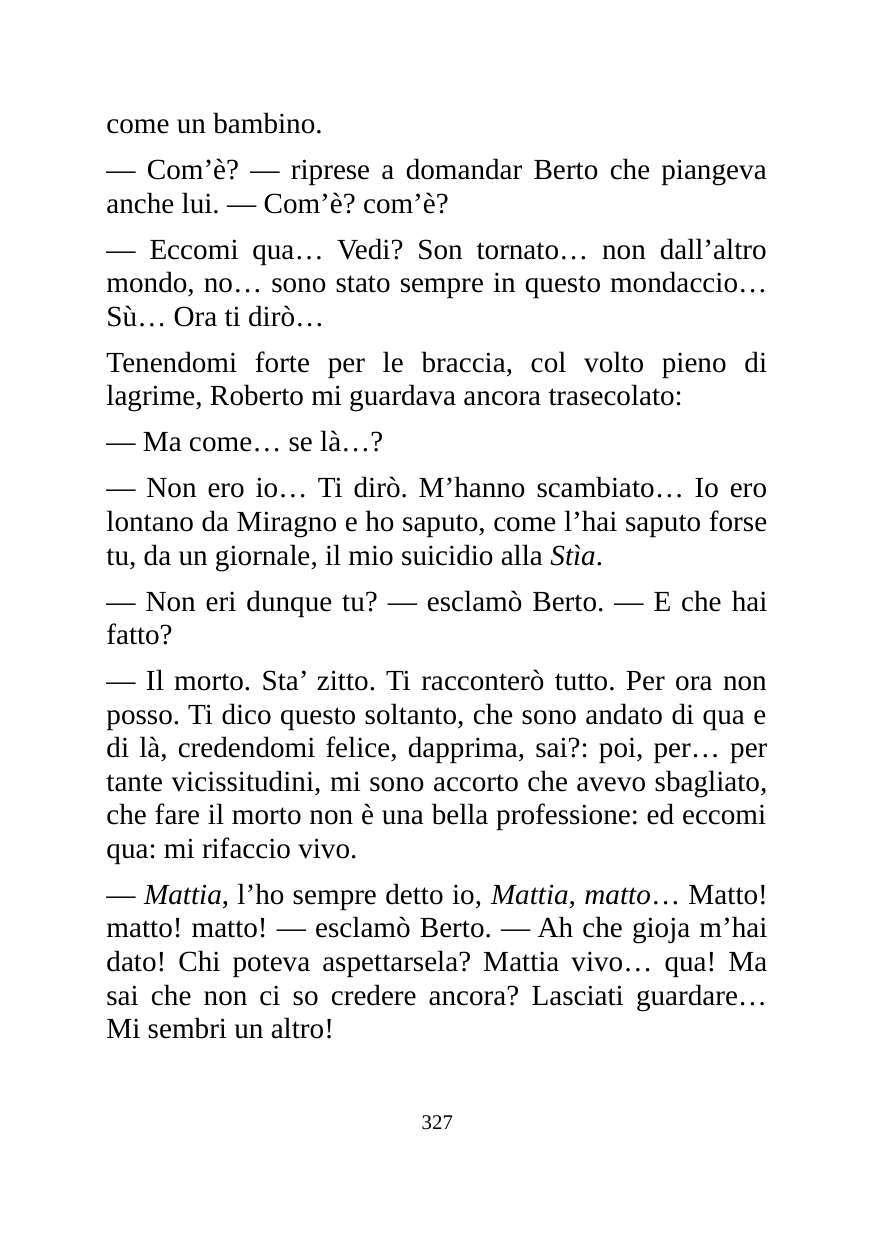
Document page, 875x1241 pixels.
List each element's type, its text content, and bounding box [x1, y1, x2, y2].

text — Il morto. Sta’ zitto. Ti racconterò tutto. Per ora non posso. Ti dico questo soltanto, che sono andato di qua e di là, credendomi felice, dapprima, sai?: poi, per… per tante vicissitudini, mi sono accorto che avevo sbagliato, che fare il morto non è una bella professione: ed eccomi qua: mi rifaccio vivo. [106, 663, 768, 864]
text — Mattia, l’ho sempre detto io, Mattia, matto… Matto! matto! matto! — esclamò Berto. — Ah che gioja m’hai dato! Chi poteva aspettarsela? Mattia vivo… qua! Ma sai che non ci so credere ancora? Lasciati guardare… Mi sembri un altro! [106, 877, 768, 1045]
text come un bambino. [106, 106, 768, 140]
text — Non ero io… Ti dirò. M’hanno scambiato… Io ero lontano da Miragno e ho saputo, come l’hai saputo forse tu, da un giornale, il mio suicidio alla Stìa. [106, 471, 768, 571]
text Tenendomi forte per le braccia, col volto pieno di lagrime, Roberto mi guardava ancora trasecolato: [106, 345, 768, 412]
text — Ma come… se là…? [106, 424, 768, 458]
text — Eccomi qua… Vedi? Son tornato… non dall’altro mondo, no… sono stato sempre in questo mondaccio… Sù… Ora ti dirò… [106, 232, 768, 332]
text — Com’è? — riprese a domandar Berto che piangeva anche lui. — Com’è? com’è? [106, 152, 768, 219]
text — Non eri dunque tu? — esclamò Berto. — E che hai fatto? [106, 584, 768, 651]
